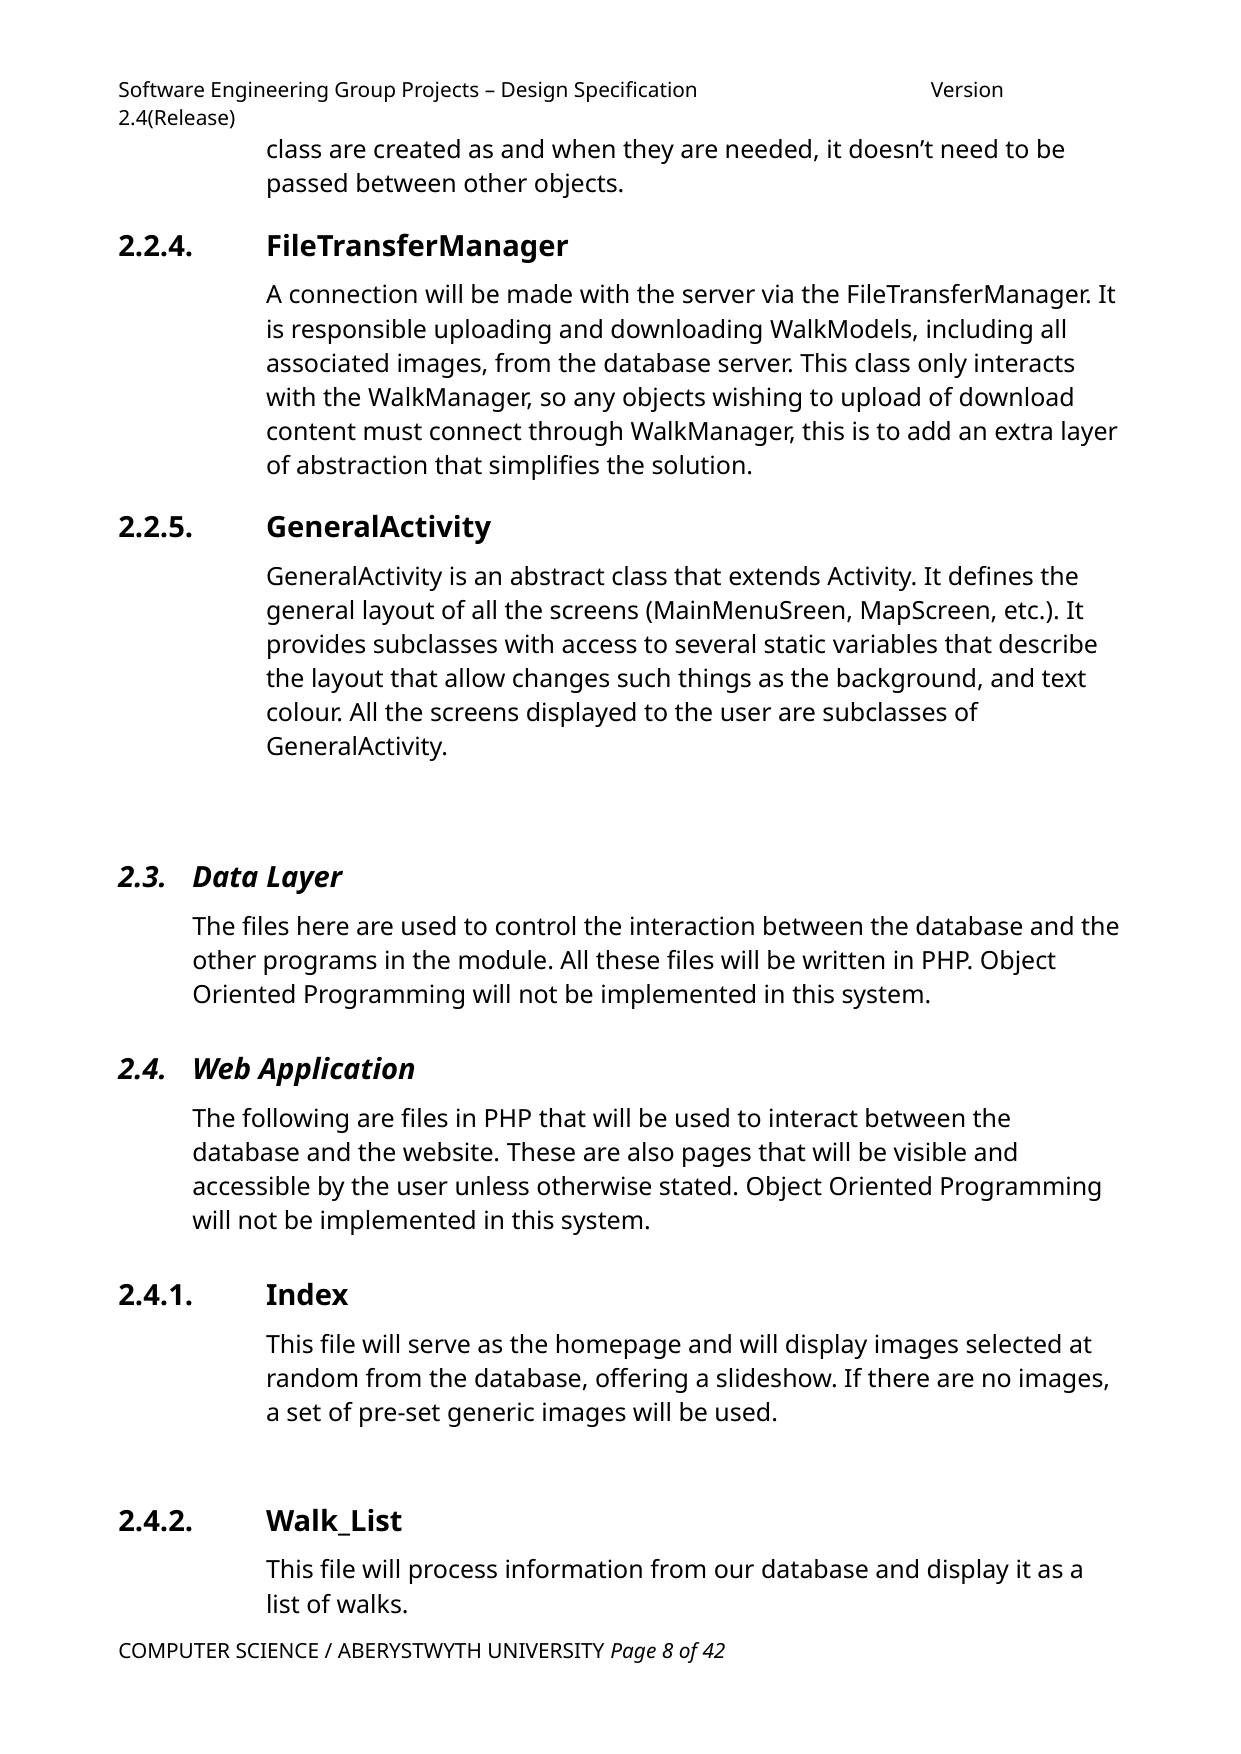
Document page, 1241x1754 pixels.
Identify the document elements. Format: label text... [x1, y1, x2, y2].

text GeneralActivity is an abstract class that extends Activity. It defines the general layout of all the screens (MainMenuSreen, MapScreen, etc.). It provides subclasses with access to several static variables that describe the layout that allow changes such things as the background, and text colour. All the screens displayed to the user are subclasses of GeneralActivity. [266, 559, 1122, 763]
text The files here are used to control the interaction between the database and the other programs in the module. All these files will be written in PHP. Object Oriented Programming will not be implemented in this system. [192, 908, 1122, 1011]
text A connection will be made with the server via the FileTransferManager. It is responsible uploading and downloading WalkModels, including all associated images, from the database server. This class only interacts with the WalkManager, so any objects wishing to upload of download content must connect through WalkManager, this is to add an extra layer of abstraction that simplifies the solution. [266, 277, 1122, 482]
subtitle Walk_List [118, 1500, 1122, 1540]
text This file will serve as the homepage and will display images selected at random from the database, offering a slideshow. If there are no images, a set of pre-set generic images will be used. [266, 1326, 1122, 1428]
subtitle FileTransferManager [118, 225, 1122, 265]
subtitle GeneralActivity [118, 507, 1122, 546]
subtitle Index [118, 1274, 1122, 1314]
subtitle Data Layer [118, 856, 1122, 896]
text This file will process information from our database and display it as a list of walks. [266, 1552, 1122, 1620]
subtitle Web Application [118, 1048, 1122, 1088]
text class are created as and when they are needed, it doesn’t need to be passed between other objects. [266, 132, 1122, 200]
text The following are files in PHP that will be used to interact between the database and the website. These are also pages that will be visible and accessible by the user unless otherwise stated. Object Oriented Programming will not be implemented in this system. [192, 1100, 1122, 1237]
